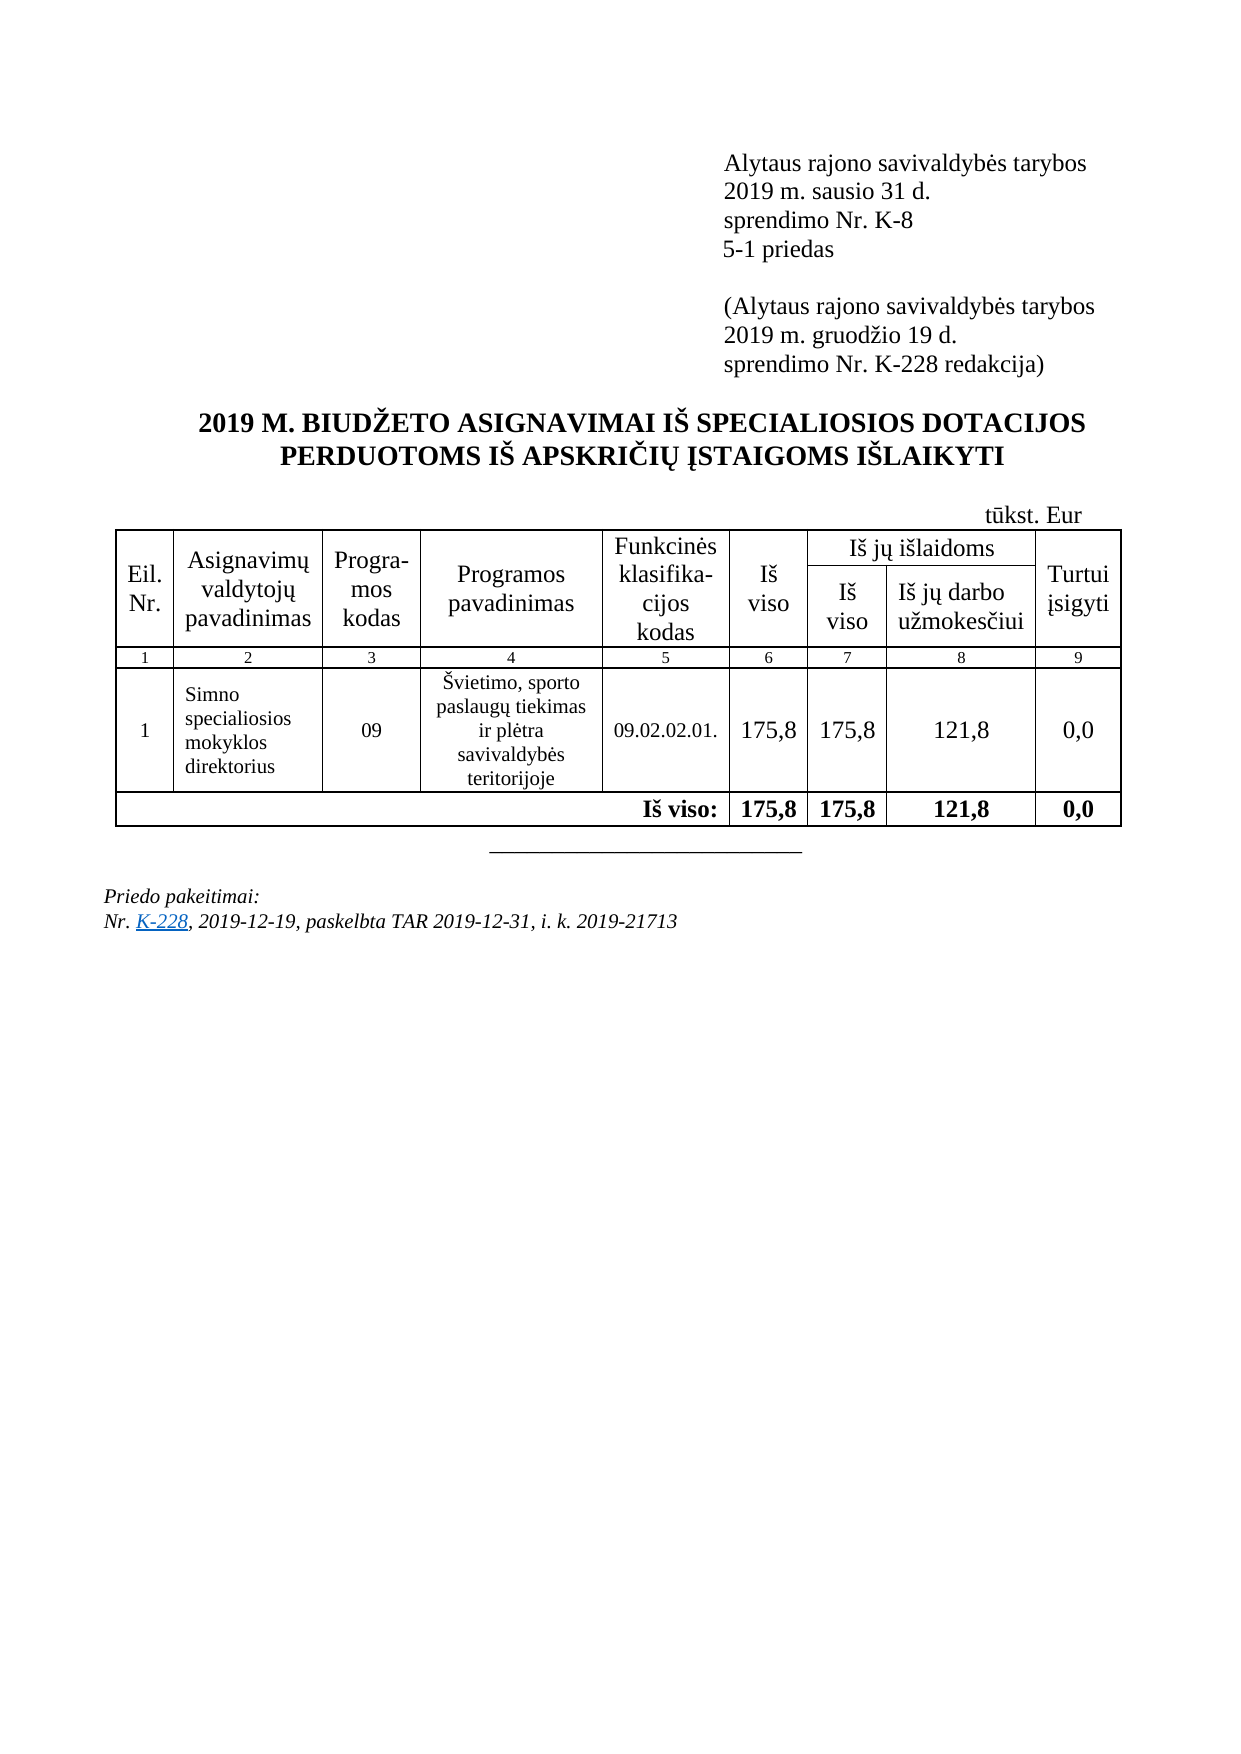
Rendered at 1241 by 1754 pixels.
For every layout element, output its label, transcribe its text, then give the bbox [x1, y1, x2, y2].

table_cell 1 [117, 648, 173, 667]
text 2019 m. gruodžio 19 d. [103, 320, 1181, 349]
text _________________________ [103, 827, 1181, 856]
table_header Funkcinės klasifika-cijos kodas [603, 531, 729, 646]
table_cell Švietimo, sporto paslaugų tiekimas ir plėtra savivaldybės teritorijoje [421, 669, 602, 791]
table_cell 09 [323, 669, 420, 791]
text 2019 M. BIUDŽETO ASIGNAVIMAI IŠ SPECIALIOSIOS DOTACIJOS PERDUOTOMS IŠ APSKRIČIŲ ĮSTAIGOMS IŠLAIKYTI [103, 406, 1181, 471]
table_cell 3 [323, 648, 420, 667]
table_cell 4 [421, 648, 602, 667]
table_header Iš jų išlaidoms [808, 531, 1035, 564]
table_cell Simno specialiosios mokyklos direktorius [174, 669, 322, 791]
table_cell 175,8 [730, 793, 807, 825]
table_header Eil. Nr. [117, 531, 173, 646]
text Nr. K-228, 2019-12-19, paskelbta TAR 2019-12-31, i. k. 2019-21713 [103, 908, 1181, 933]
table_cell Iš viso: [117, 793, 729, 825]
table_cell 175,8 [730, 669, 807, 791]
table_cell 1 [117, 669, 173, 791]
text 2019 m. sausio 31 d. [103, 176, 1181, 205]
table_header Programos pavadinimas [421, 531, 602, 646]
table_cell 8 [887, 648, 1035, 667]
table_cell 175,8 [808, 793, 886, 825]
table_header Iš viso [730, 531, 807, 646]
text sprendimo Nr. K-8 [103, 205, 1181, 234]
table_cell 0,0 [1036, 793, 1120, 825]
table_cell 9 [1036, 648, 1120, 667]
table_header Progra-mos kodas [323, 531, 420, 646]
table_cell 121,8 [887, 669, 1035, 791]
table_cell 5 [603, 648, 729, 667]
table_cell Iš viso [808, 566, 886, 646]
table_cell 121,8 [887, 793, 1035, 825]
table_cell 09.02.02.01. [603, 669, 729, 791]
table_cell 2 [174, 648, 322, 667]
text (Alytaus rajono savivaldybės tarybos [103, 291, 1181, 320]
text sprendimo Nr. K-228 redakcija) [103, 349, 1181, 378]
text tūkst. Eur [985, 500, 1181, 529]
text Alytaus rajono savivaldybės tarybos [103, 148, 1181, 176]
table_header Turtui įsigyti [1036, 531, 1120, 646]
table_cell 6 [730, 648, 807, 667]
table_header Asignavimų valdytojų pavadinimas [174, 531, 322, 646]
table_cell 7 [808, 648, 886, 667]
table_cell 175,8 [808, 669, 886, 791]
text 5-1 priedas [722, 234, 1181, 263]
text Priedo pakeitimai: [103, 884, 1181, 908]
table_cell Iš jų darbo užmokesčiui [887, 566, 1035, 646]
table_cell 0,0 [1036, 669, 1120, 791]
